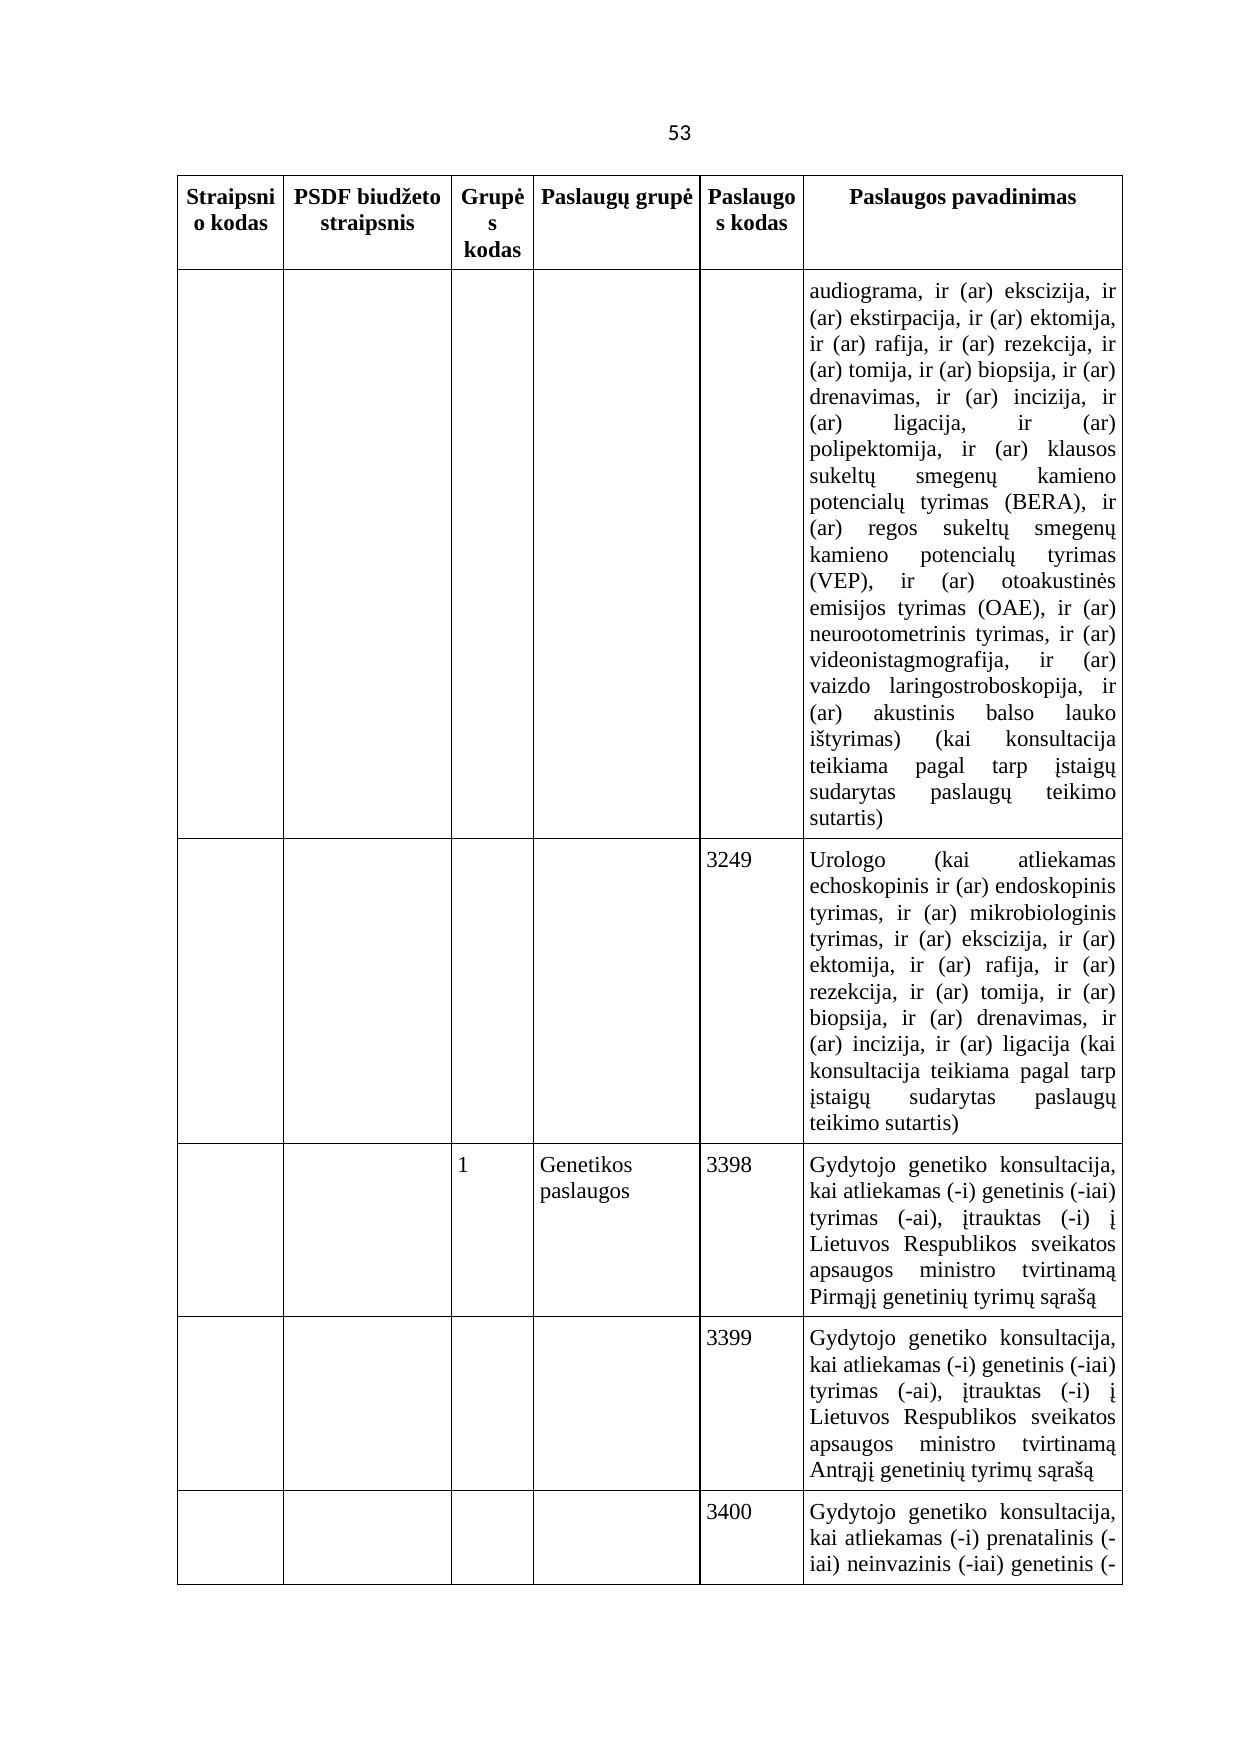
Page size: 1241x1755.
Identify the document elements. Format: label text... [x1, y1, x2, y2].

table_cell Gydytojo genetiko konsultacija, kai atliekamas (-i) genetinis (-iai) tyrimas (-ai), įtrauktas (-i) į Lietuvos Respublikos sveikatos apsaugos ministro tvirtinamą Pirmąjį genetinių tyrimų sąrašą [804, 1144, 1122, 1316]
table_cell [701, 270, 803, 838]
table_cell [178, 1317, 283, 1489]
table_cell 3398 [701, 1144, 803, 1316]
table_cell 1 [452, 1144, 533, 1316]
table_cell [534, 1491, 699, 1584]
table_header Paslaugų grupė [534, 176, 699, 269]
table_header Paslaugos pavadinimas [804, 176, 1122, 269]
table_cell [284, 1144, 451, 1316]
table_cell [178, 1491, 283, 1584]
table_cell Gydytojo genetiko konsultacija, kai atliekamas (-i) prenatalinis (-iai) neinvazinis (-iai) genetinis (- [804, 1491, 1122, 1584]
table_cell Genetikos paslaugos [534, 1144, 699, 1316]
table_cell [178, 839, 283, 1143]
table_cell [284, 1491, 451, 1584]
table_cell [452, 1317, 533, 1489]
table_cell Urologo (kai atliekamas echoskopinis ir (ar) endoskopinis tyrimas, ir (ar) mikrobiologinis tyrimas, ir (ar) ekscizija, ir (ar) ektomija, ir (ar) rafija, ir (ar) rezekcija, ir (ar) tomija, ir (ar) biopsija, ir (ar) drenavimas, ir (ar) incizija, ir (ar) ligacija (kai konsultacija teikiama pagal tarp įstaigų sudarytas paslaugų teikimo sutartis) [804, 839, 1122, 1143]
table_cell [284, 270, 451, 838]
table_cell [534, 839, 699, 1143]
table_cell 3399 [701, 1317, 803, 1489]
table_cell [178, 270, 283, 838]
table_header Grupės kodas [452, 176, 533, 269]
table_header PSDF biudžeto straipsnis [284, 176, 451, 269]
table_header Paslaugos kodas [701, 176, 803, 269]
table_cell [178, 1144, 283, 1316]
table_cell audiograma, ir (ar) ekscizija, ir (ar) ekstirpacija, ir (ar) ektomija, ir (ar) rafija, ir (ar) rezekcija, ir (ar) tomija, ir (ar) biopsija, ir (ar) drenavimas, ir (ar) incizija, ir (ar) ligacija, ir (ar) polipektomija, ir (ar) klausos sukeltų smegenų kamieno potencialų tyrimas (BERA), ir (ar) regos sukeltų smegenų kamieno potencialų tyrimas (VEP), ir (ar) otoakustinės emisijos tyrimas (OAE), ir (ar) neurootometrinis tyrimas, ir (ar) videonistagmografija, ir (ar) vaizdo laringostroboskopija, ir (ar) akustinis balso lauko ištyrimas) (kai konsultacija teikiama pagal tarp įstaigų sudarytas paslaugų teikimo sutartis) [804, 270, 1122, 838]
table_cell [534, 1317, 699, 1489]
table_header Straipsnio kodas [178, 176, 283, 269]
table_cell [284, 1317, 451, 1489]
table_cell [452, 839, 533, 1143]
table_cell [452, 1491, 533, 1584]
table_cell 3249 [701, 839, 803, 1143]
table_cell [284, 839, 451, 1143]
table_cell 3400 [701, 1491, 803, 1584]
table_cell [534, 270, 699, 838]
table_cell Gydytojo genetiko konsultacija, kai atliekamas (-i) genetinis (-iai) tyrimas (-ai), įtrauktas (-i) į Lietuvos Respublikos sveikatos apsaugos ministro tvirtinamą Antrąjį genetinių tyrimų sąrašą [804, 1317, 1122, 1489]
table_cell [452, 270, 533, 838]
